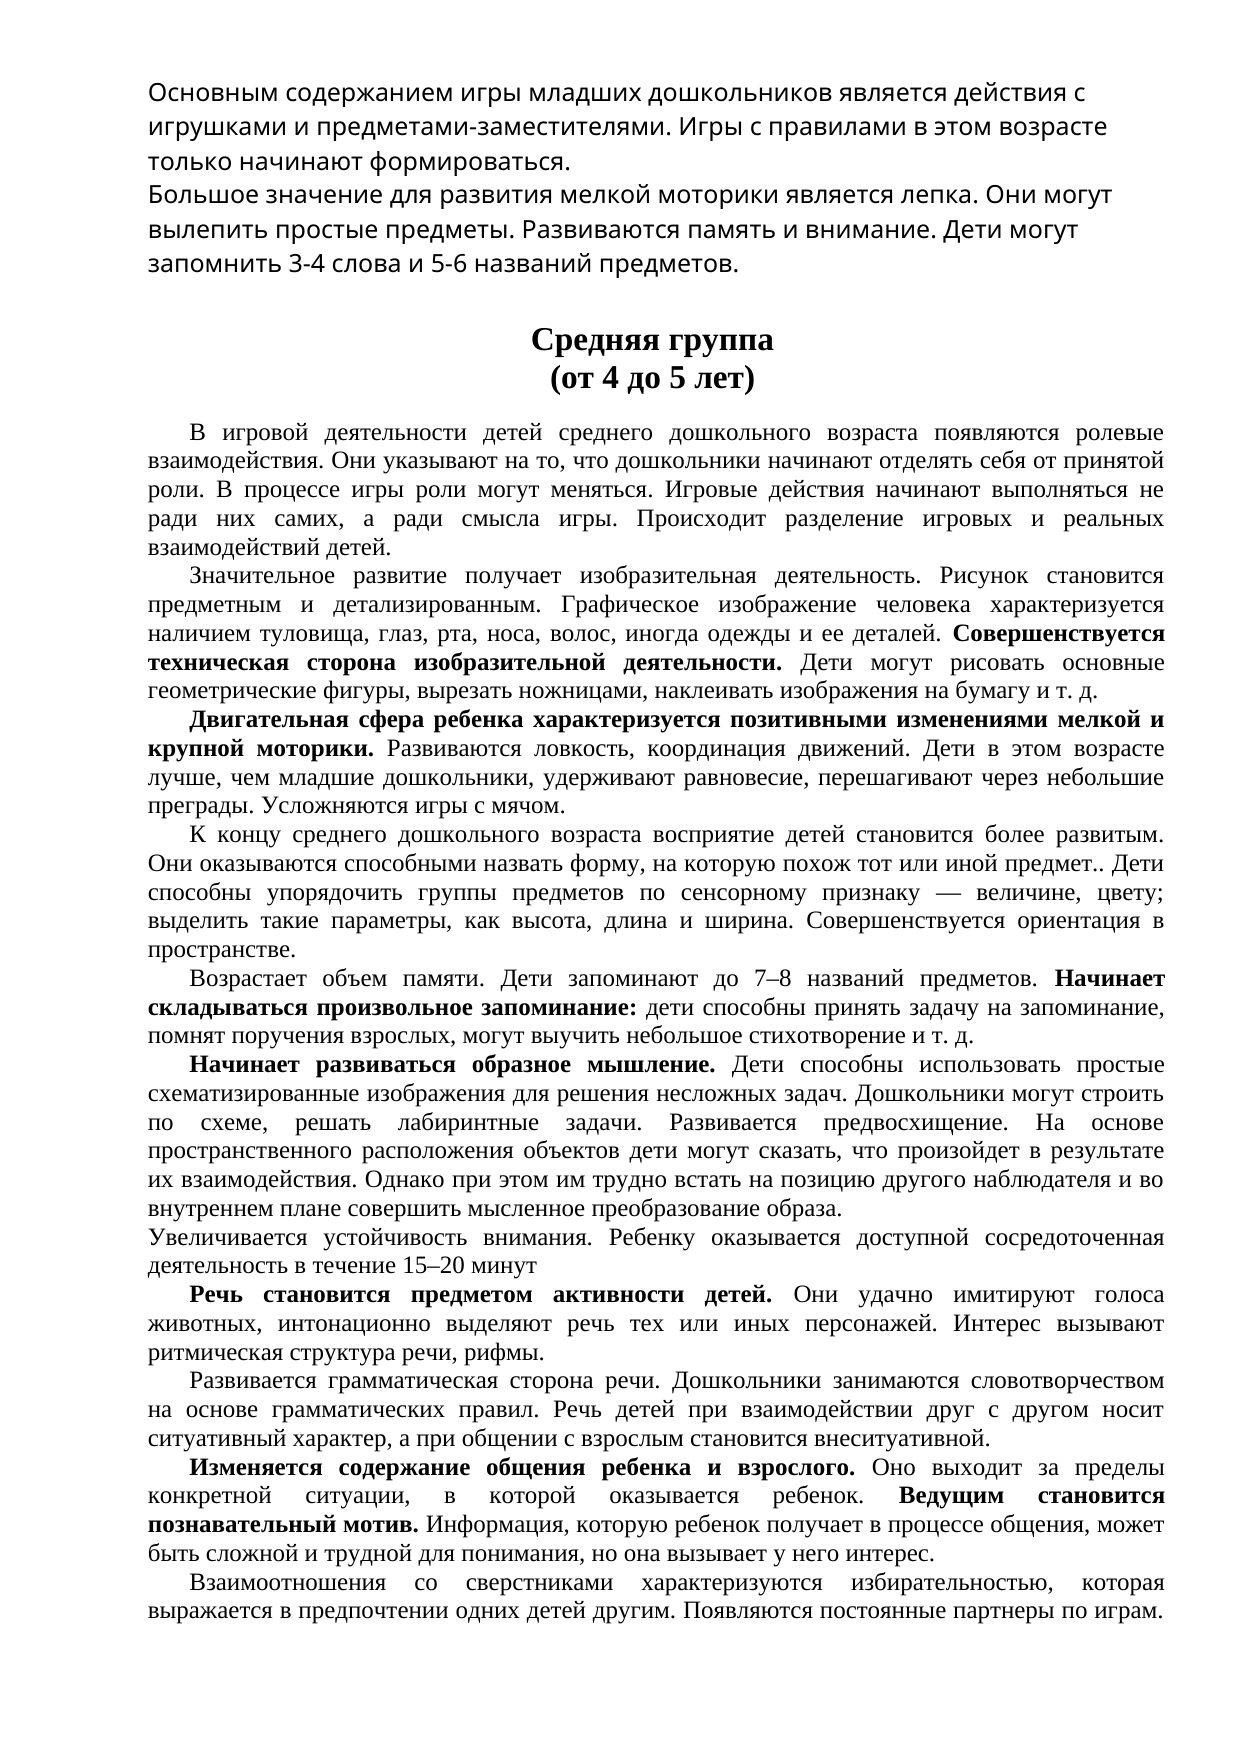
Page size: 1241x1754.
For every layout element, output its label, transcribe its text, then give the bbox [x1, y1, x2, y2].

text К концу среднего дошкольного возраста восприятие детей становится более развитым. Они оказываются способными назвать форму, на которую похож тот или иной предмет.. Дети способны упорядочить группы предметов по сенсорному признаку — величине, цвету; выделить такие параметры, как высота, длина и ширина. Совершенствуется ориентация в пространстве. [148, 819, 1165, 963]
text Речь становится предметом активности детей. Они удачно имитируют голоса животных, интонационно выделяют речь тех или иных персонажей. Интерес вызывают ритмическая структура речи, рифмы. [148, 1279, 1165, 1365]
text Значительное развитие получает изобразительная деятельность. Рисунок становится предметным и детализированным. Графическое изображение человека характеризуется наличием туловища, глаз, рта, носа, волос, иногда одежды и ее деталей. Совершенствуется техническая сторона изобразительной деятельности. Дети могут рисовать основные геометрические фигуры, вырезать ножницами, наклеивать изображения на бумагу и т. д. [148, 560, 1165, 704]
text Большое значение для развития мелкой моторики является лепка. Они могут вылепить простые предметы. Развиваются память и внимание. Дети могут запомнить 3-4 слова и 5-6 названий предметов. [148, 177, 1165, 279]
text Возрастает объем памяти. Дети запоминают до 7–8 названий предметов. Начинает складываться произвольное запоминание: дети способны принять задачу на запоминание, помнят поручения взрослых, могут выучить небольшое стихотворение и т. д. [148, 963, 1165, 1049]
text Увеличивается устойчивость внимания. Ребенку оказывается доступной сосредоточенная деятельность в течение 15–20 минут [148, 1222, 1165, 1279]
text Взаимоотношения со сверстниками характеризуются избирательностью, которая выражается в предпочтении одних детей другим. Появляются постоянные партнеры по играм. [148, 1567, 1165, 1624]
text Начинает развиваться образное мышление. Дети способны использовать простые схематизированные изображения для решения несложных задач. Дошкольники могут строить по схеме, решать лабиринтные задачи. Развивается предвосхищение. На основе пространственного расположения объектов дети могут сказать, что произойдет в результате их взаимодействия. Однако при этом им трудно встать на позицию другого наблюдателя и во внутреннем плане совершить мысленное преобразование образа. [148, 1049, 1165, 1222]
text Средняя группа (от 4 до 5 лет) [148, 319, 1165, 396]
text Основным содержанием игры младших дошкольников является действия с игрушками и предметами-заместителями. Игры с правилами в этом возрасте только начинают формироваться. [148, 75, 1165, 177]
text Двигательная сфера ребенка характеризуется позитивными изменениями мелкой и крупной моторики. Развиваются ловкость, координация движений. Дети в этом возрасте лучше, чем младшие дошкольники, удерживают равновесие, перешагивают через небольшие преграды. Усложняются игры с мячом. [148, 704, 1165, 819]
text В игровой деятельности детей среднего дошкольного возраста появляются ролевые взаимодействия. Они указывают на то, что дошкольники начинают отделять себя от принятой роли. В процессе игры роли могут меняться. Игровые действия начинают выполняться не ради них самих, а ради смысла игры. Происходит разделение игровых и реальных взаимодействий детей. [148, 417, 1165, 560]
text Изменяется содержание общения ребенка и взрослого. Оно выходит за пределы конкретной ситуации, в которой оказывается ребенок. Ведущим становится познавательный мотив. Информация, которую ребенок получает в процессе общения, может быть сложной и трудной для понимания, но она вызывает у него интерес. [148, 1452, 1165, 1567]
text Развивается грамматическая сторона речи. Дошкольники занимаются словотворчеством на основе грамматических правил. Речь детей при взаимодействии друг с другом носит ситуативный характер, а при общении с взрослым становится внеситуативной. [148, 1365, 1165, 1452]
